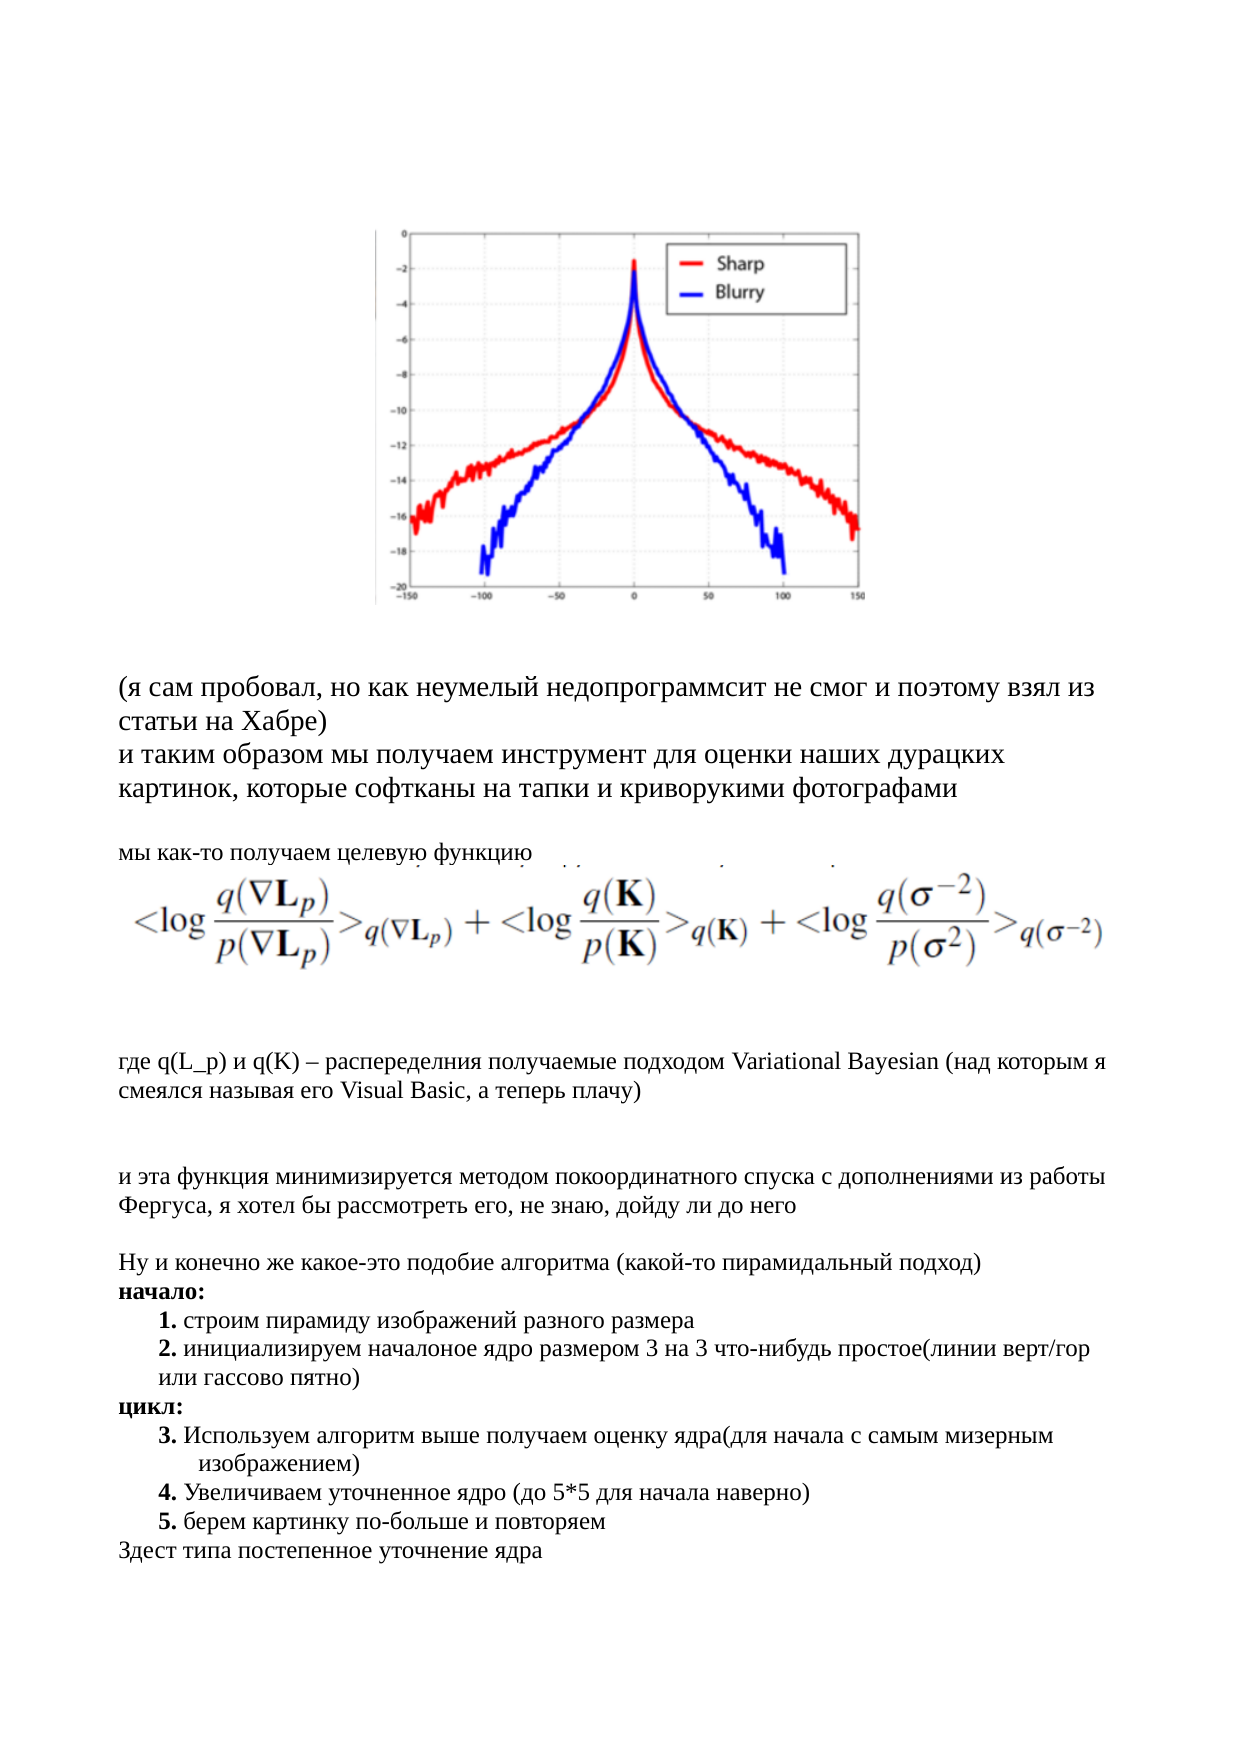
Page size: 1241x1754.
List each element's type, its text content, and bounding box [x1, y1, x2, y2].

text 1. строим пирамиду изображений разного размера [118, 1305, 1122, 1333]
text начало: [118, 1276, 1122, 1305]
text где q(L_p) и q(K) – распеределния получаемые подходом Variational Bayesian (над которым я смеялся называя его Visual Basic, а теперь плачу) [118, 1046, 1122, 1103]
text мы как-то получаем целевую функцию [118, 837, 1122, 865]
picture [375, 209, 865, 605]
text 2. инициализируем началоное ядро размером 3 на 3 что-нибудь простое(линии верт/гор или гассово пятно) [118, 1333, 1122, 1391]
text 5. берем картинку по-больше и повторяем [118, 1506, 1122, 1535]
text Здест типа постепенное уточнение ядра [118, 1535, 1122, 1563]
text Ну и конечно же какое-это подобие алгоритма (какой-то пирамидальный подход) [118, 1247, 1122, 1276]
picture [118, 865, 1123, 989]
text 3. Используем алгоритм выше получаем оценку ядра(для начала с самым мизерным изображением) [118, 1420, 1122, 1477]
text цикл: [118, 1391, 1122, 1420]
text и эта функция минимизируется методом покоординатного спуска с дополнениями из работы Фергуса, я хотел бы рассмотреть его, не знаю, дойду ли до него [118, 1161, 1122, 1218]
text 4. Увеличиваем уточненное ядро (до 5*5 для начала наверно) [118, 1477, 1122, 1506]
text (я сам пробовал, но как неумелый недопрограммсит не смог и поэтому взял из статьи на Хабре) [118, 669, 1122, 736]
text и таким образом мы получаем инструмент для оценки наших дурацких картинок, которые софтканы на тапки и криворукими фотографами [118, 736, 1122, 803]
